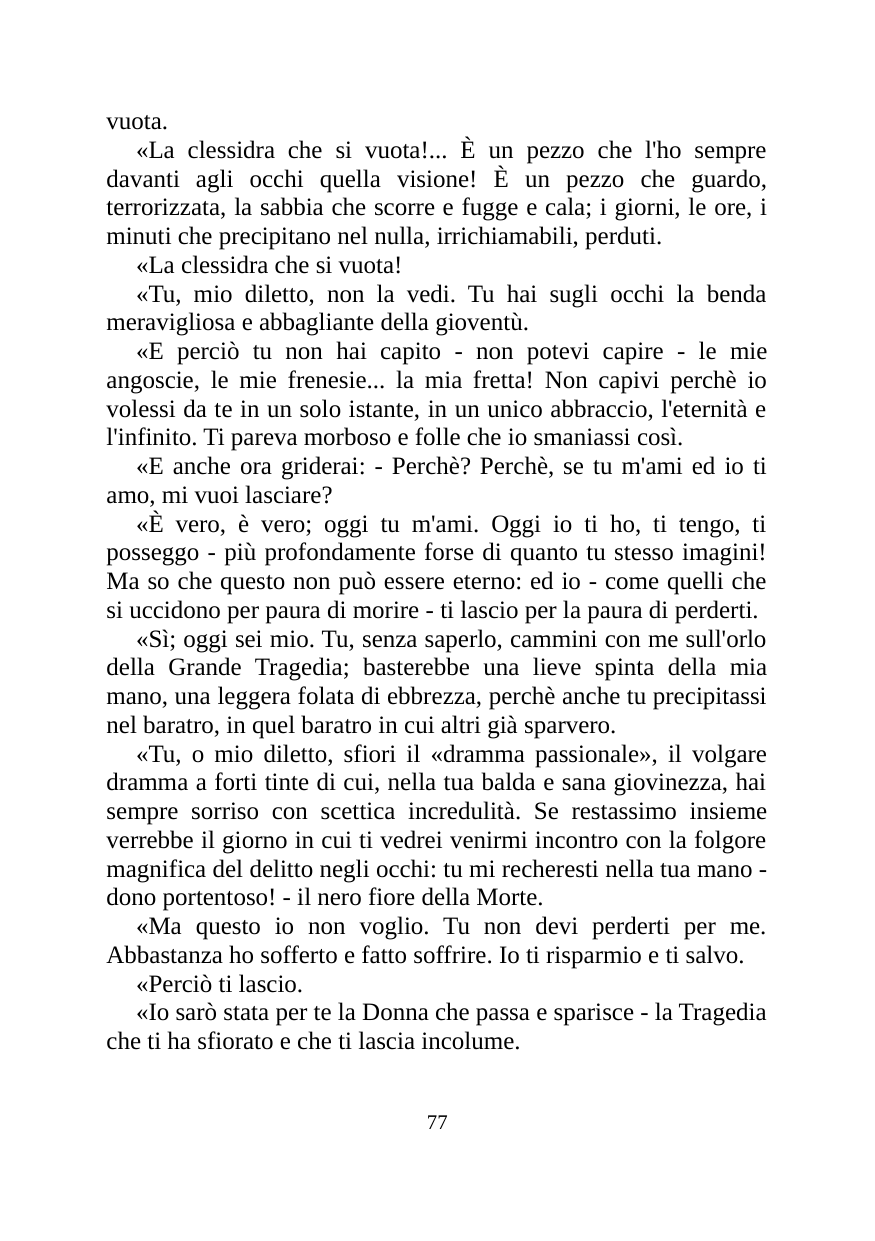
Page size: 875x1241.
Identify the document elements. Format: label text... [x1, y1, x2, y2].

text «Tu, o mio diletto, sfiori il «dramma passionale», il volgare dramma a forti tinte di cui, nella tua balda e sana giovinezza, hai sempre sorriso con scettica incredulità. Se restassimo insieme verrebbe il giorno in cui ti vedrei venirmi incontro con la folgore magnifica del delitto negli occhi: tu mi recheresti nella tua mano - dono portentoso! - il nero fiore della Morte. [106, 739, 768, 911]
text «Sì; oggi sei mio. Tu, senza saperlo, cammini con me sull'orlo della Grande Tragedia; basterebbe una lieve spinta della mia mano, una leggera folata di ebbrezza, perchè anche tu precipitassi nel baratro, in quel baratro in cui altri già sparvero. [106, 624, 768, 739]
text vuota. [106, 106, 768, 135]
text «La clessidra che si vuota!... È un pezzo che l'ho sempre davanti agli occhi quella visione! È un pezzo che guardo, terrorizzata, la sabbia che scorre e fugge e cala; i giorni, le ore, i minuti che precipitano nel nulla, irrichiamabili, perduti. [106, 135, 768, 250]
text «Io sarò stata per te la Donna che passa e sparisce - la Tragedia che ti ha sfiorato e che ti lascia incolume. [106, 997, 768, 1055]
text «Ma questo io non voglio. Tu non devi perderti per me. Abbastanza ho sofferto e fatto soffrire. Io ti risparmio e ti salvo. [106, 911, 768, 969]
text «La clessidra che si vuota! [106, 250, 768, 279]
text «È vero, è vero; oggi tu m'ami. Oggi io ti ho, ti tengo, ti posseggo - più profondamente forse di quanto tu stesso imagini! Ma so che questo non può essere eterno: ed io - come quelli che si uccidono per paura di morire - ti lascio per la paura di perderti. [106, 509, 768, 624]
text «Tu, mio diletto, non la vedi. Tu hai sugli occhi la benda meravigliosa e abbagliante della gioventù. [106, 279, 768, 336]
text «Perciò ti lascio. [106, 969, 768, 997]
text «E anche ora griderai: - Perchè? Perchè, se tu m'ami ed io ti amo, mi vuoi lasciare? [106, 451, 768, 509]
text «E perciò tu non hai capito - non potevi capire - le mie angoscie, le mie frenesie... la mia fretta! Non capivi perchè io volessi da te in un solo istante, in un unico abbraccio, l'eternità e l'infinito. Ti pareva morboso e folle che io smaniassi così. [106, 336, 768, 451]
